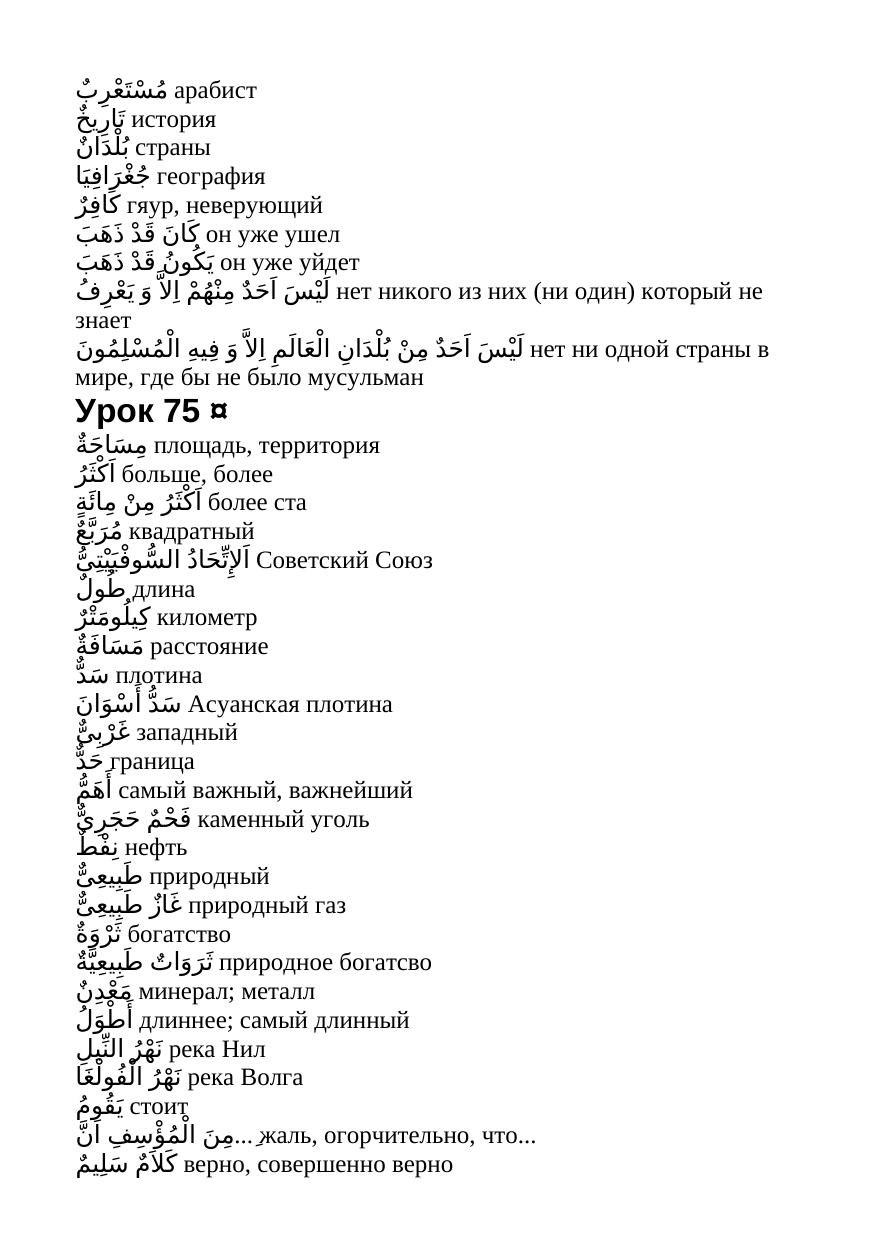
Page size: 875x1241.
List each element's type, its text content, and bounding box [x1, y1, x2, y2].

text مُسْتَعْرِبٌ арабист‎ [75, 75, 799, 104]
text مَعْدِنٌ минерал; металл‎ [75, 976, 799, 1005]
text سَدُّ أَسْوَانَ Асуанская плотина‎ [75, 689, 799, 717]
text جُغْرَافِيَا география‎ [75, 161, 799, 190]
text غَازٌ طَبِيعِىٌّ природный газ‎ [75, 890, 799, 919]
text كَلاَمٌ سَلِيمٌ верно, со­вершенно верно‎ [75, 1149, 799, 1177]
text لَيْسَ اَحَدٌ مِنْ بُلْدَانِ الْعَالَمِ اِلاَّ وَ فِيهِ الْمُسْلِمُونَ нет ни одной страны в мире, где бы не было мусульман‎ [75, 334, 799, 391]
text كَانَ قَدْ ذَهَبَ он уже ушел‎ [75, 219, 799, 247]
text اَكْثَرُ больше, более‎ [75, 459, 799, 487]
text نَهْرُ الْفُولْغَا река Волга‎ [75, 1062, 799, 1091]
text سَدٌّ плотина‎ [75, 660, 799, 689]
text بُلْدَانٌ страны‎ [75, 132, 799, 161]
text كِيلُومَتْرٌ километр‎ [75, 602, 799, 631]
text مِسَاحَةٌ площадь, терри­тория‎ [75, 430, 799, 459]
text مَسَافَةٌ расстояние‎ [75, 631, 799, 660]
text لَيْسَ اَحَدٌ مِنْهُمْ اِلاَّ وَ يَعْرِفُ нет никого из них (ни один) который не знает‎ [75, 276, 799, 334]
text يَقُومُ стоит‎ [75, 1091, 799, 1120]
text مِنَ الْمُؤْسِفِ اَنَّ...ِ жаль, огорчительно, что...‎ [75, 1120, 799, 1149]
text أَطْوَلُ длиннее; самый длинный‎ [75, 1005, 799, 1034]
text كَافِرٌ гяур, неверующий‎ [75, 190, 799, 219]
text مُرَبَّعٌ квадратный‎ [75, 516, 799, 545]
text ثَرَوَاتٌ طَبِيعِيَّةٌ природн­ое богатсво‎ [75, 947, 799, 976]
text أَهَمُّ самый важный, важ­нейший‎ [75, 775, 799, 804]
text تَارِيخٌ история‎ [75, 104, 799, 132]
text غَرْبِىٌّ западный‎ [75, 717, 799, 746]
text ثَرْوَةٌ богатство‎ [75, 919, 799, 947]
text فَحْمٌ حَجَرِىٌّ каменный уголь‎ [75, 804, 799, 832]
text طَبِيعِىٌّ природный‎ [75, 861, 799, 890]
text حَدٌّ граница‎ [75, 746, 799, 775]
text يَكُونُ قَدْ ذَهَبَ он уже уйдет‎ [75, 247, 799, 276]
text طُولٌ длина‎ [75, 574, 799, 602]
subtitle Урок 75‎ ¤ [75, 391, 799, 430]
text نِفْطٌ нефть‎ [75, 832, 799, 861]
text نَهْرُ النِّيلِ река Нил‎ [75, 1034, 799, 1062]
text اَكْثَرُ مِنْ مِائَةٍ более ста‎ [75, 487, 799, 516]
text اَلإِتِّحَادُ السُّوفْيَيْتِىُّ Советский Союз‎ [75, 545, 799, 574]
